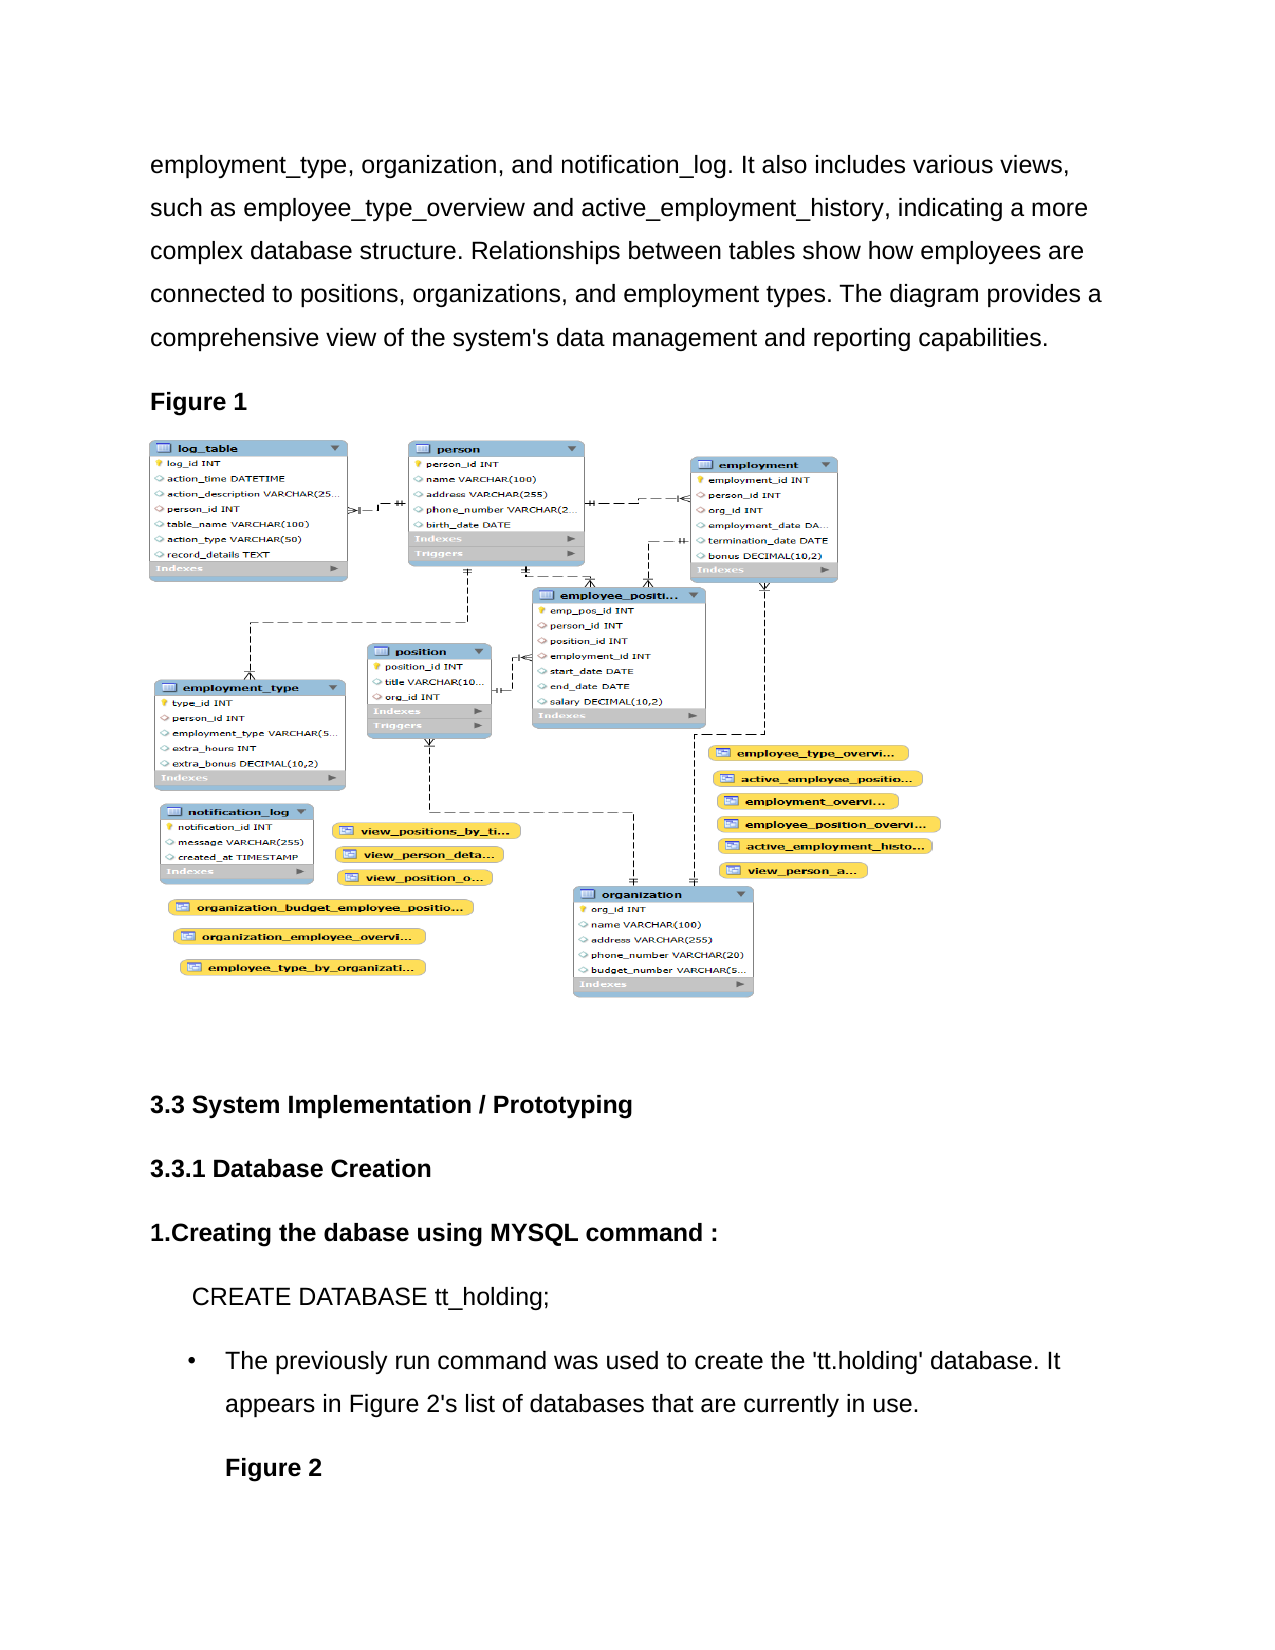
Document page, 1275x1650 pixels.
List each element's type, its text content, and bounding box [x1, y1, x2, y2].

list The previously run command was used to create the 'tt.holding' database. It appears in Figure 2's list of databases that are currently in use. [187, 1346, 1125, 1418]
text 3.3.1 Database Creation [150, 1154, 1125, 1183]
text Figure 1 [150, 386, 1125, 415]
text 3.3 System Implementation / Prototyping [150, 1090, 1125, 1119]
text 1.Creating the dabase using MYSQL command : [150, 1218, 1125, 1247]
text CREATE DATABASE tt_holding; [150, 1282, 1125, 1311]
text employment_type, organization, and notification_log. It also includes various views, such as employee_type_overview and active_employment_history, indicating a more complex database structure. Relationships between tables show how employees are connected to positions, organizations, and employment types. The diagram provides a comprehensive view of the system's data management and reporting capabilities. [150, 150, 1125, 351]
picture [139, 433, 951, 1003]
list Figure 2 [187, 1453, 1125, 1482]
